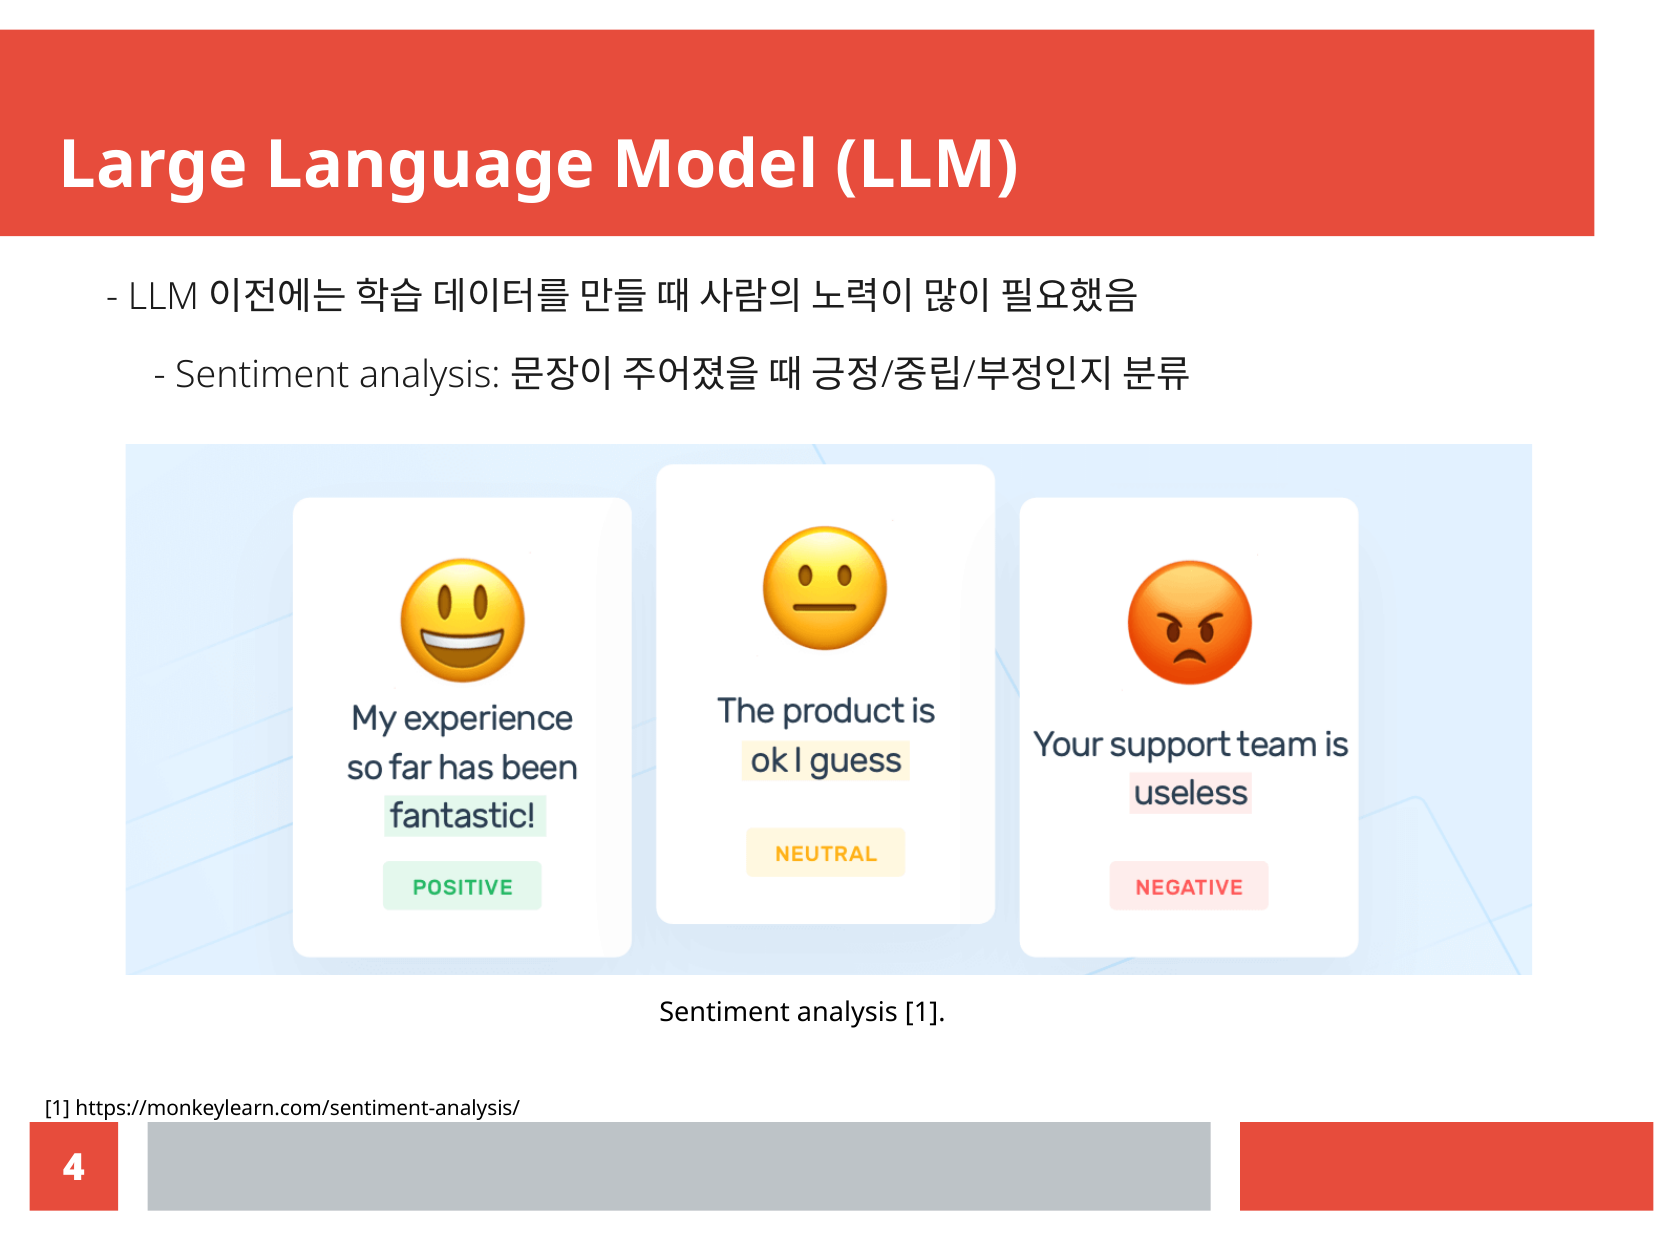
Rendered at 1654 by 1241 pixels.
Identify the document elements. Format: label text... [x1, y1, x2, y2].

text_box [1] https://monkeylearn.com/sentiment-analysis/ [30, 1057, 1621, 1134]
text_box Sentiment analysis [1]. [315, 985, 1291, 1052]
title Large Language Model (LLM) [59, 59, 1595, 207]
picture [125, 444, 1533, 975]
list - LLM 이전에는 학습 데이터를 만들 때 사람의 노력이 많이 필요했음 - Sentiment analysis: 문장이 주어졌을 때 긍정/중립/부정인지 분류 [59, 265, 1565, 1034]
